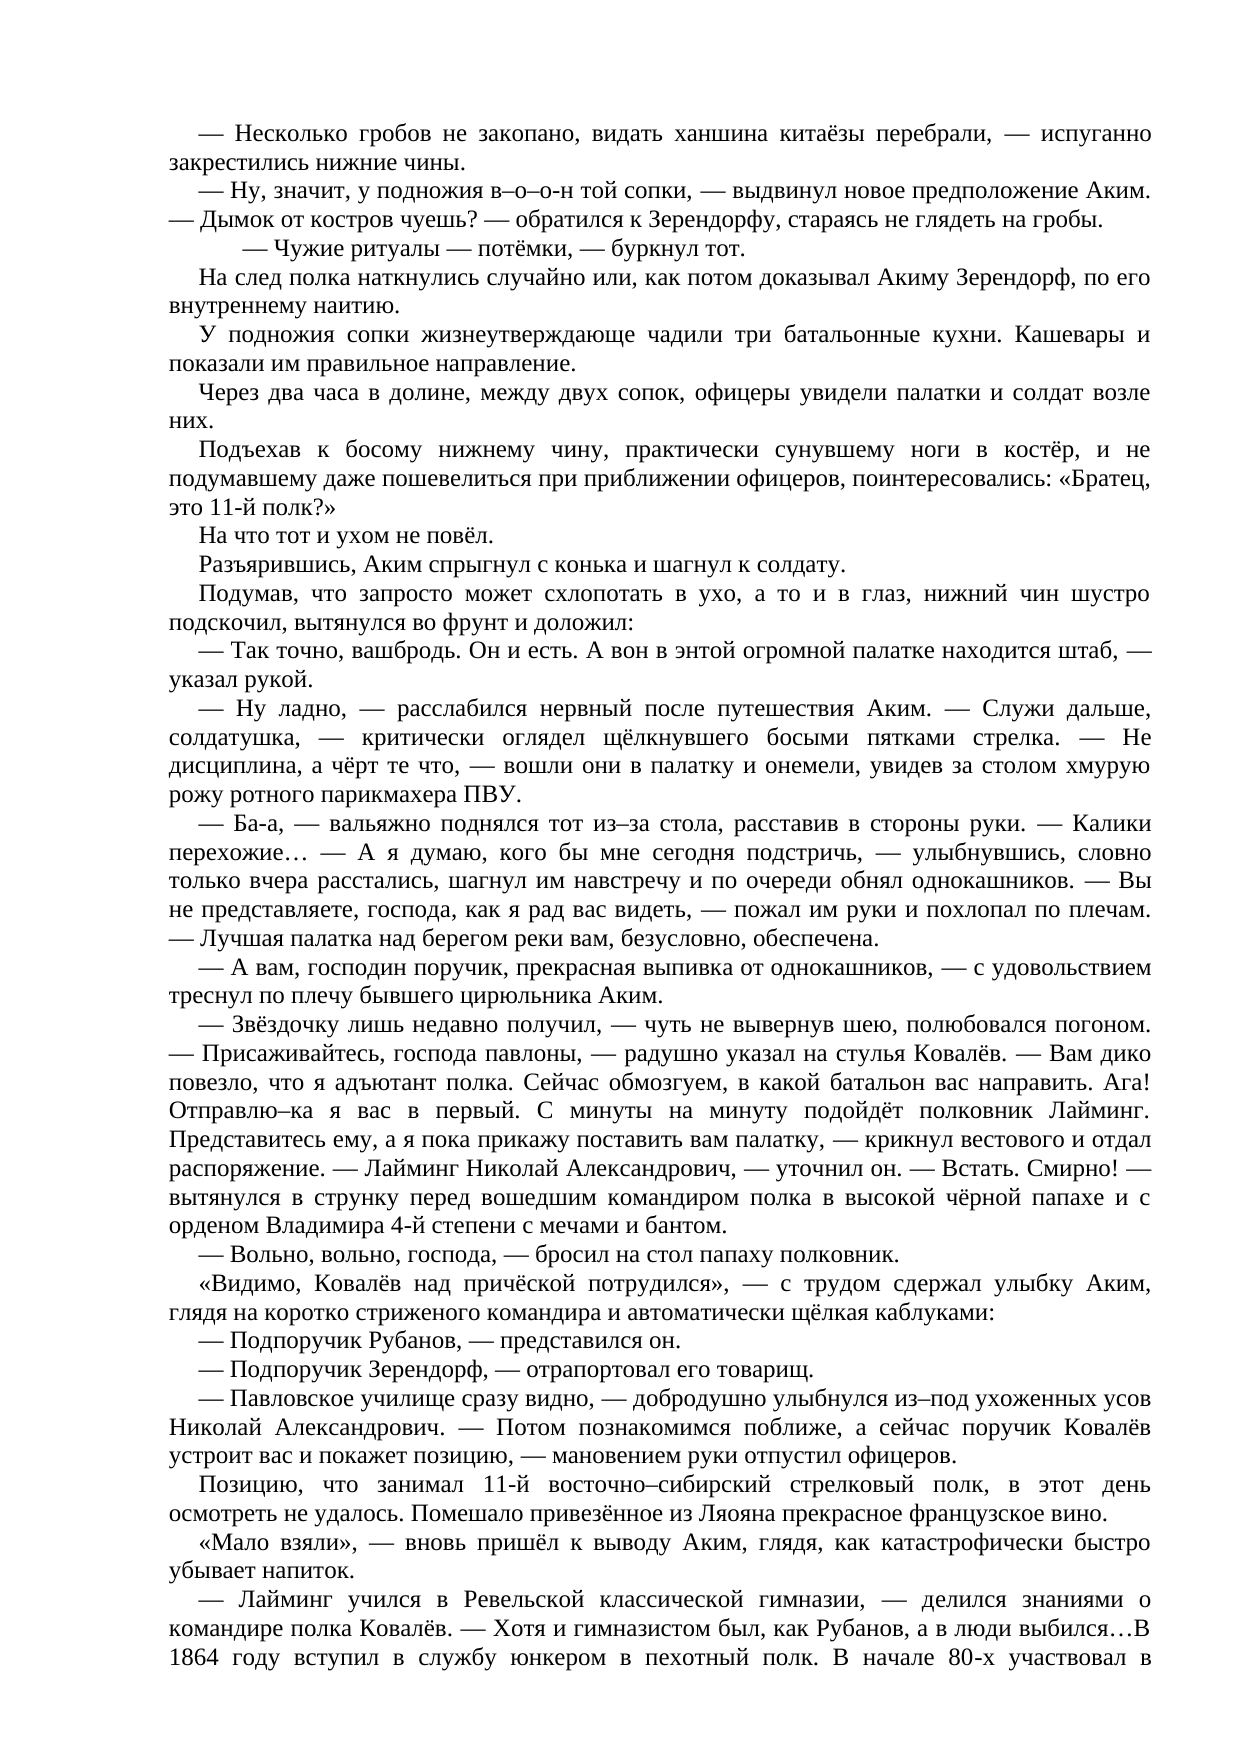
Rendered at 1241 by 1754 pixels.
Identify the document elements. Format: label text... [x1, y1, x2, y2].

text — Звёздочку лишь недавно получил, — чуть не вывернув шею, полюбовался погоном. — Присаживайтесь, господа павлоны, — радушно указал на стулья Ковалёв. — Вам дико повезло, что я адъютант полка. Сейчас обмозгуем, в какой батальон вас направить. Ага! Отправлю–ка я вас в первый. С минуты на минуту подойдёт полковник Лайминг. Представитесь ему, а я пока прикажу поставить вам палатку, — крикнул вестового и отдал распоряжение. — Лайминг Николай Александрович, — уточнил он. — Встать. Смирно! — вытянулся в струнку перед вошедшим командиром полка в высокой чёрной папахе и с орденом Владимира 4‑й степени с мечами и бантом. [169, 1009, 1152, 1239]
text Подъехав к босому нижнему чину, практически сунувшему ноги в костёр, и не подумавшему даже пошевелиться при приближении офицеров, поинтересовались: «Братец, это 11‑й полк?» [169, 434, 1152, 521]
text Подумав, что запросто может схлопотать в ухо, а то и в глаз, нижний чин шустро подскочил, вытянулся во фрунт и доложил: [169, 578, 1152, 636]
text У подножия сопки жизнеутверждающе чадили три батальонные кухни. Кашевары и показали им правильное направление. [169, 319, 1152, 377]
text Позицию, что занимал 11‑й восточно–сибирский стрелковый полк, в этот день осмотреть не удалось. Помешало привезённое из Ляояна прекрасное французское вино. [169, 1469, 1152, 1527]
text На что тот и ухом не повёл. [169, 521, 1152, 549]
text «Видимо, Ковалёв над причёской потрудился», — с трудом сдержал улыбку Аким, глядя на коротко стриженого командира и автоматически щёлкая каблуками: [169, 1268, 1152, 1326]
text «Мало взяли», — вновь пришёл к выводу Аким, глядя, как катастрофически быстро убывает напиток. [169, 1527, 1152, 1584]
text — Несколько гробов не закопано, видать ханшина китаёзы перебрали, — испуганно закрестились нижние чины. [169, 118, 1152, 176]
text Разъярившись, Аким спрыгнул с конька и шагнул к солдату. [169, 549, 1152, 578]
text — Ну ладно, — расслабился нервный после путешествия Аким. — Служи дальше, солдатушка, — критически оглядел щёлкнувшего босыми пятками стрелка. — Не дисциплина, а чёрт те что, — вошли они в палатку и онемели, увидев за столом хмурую рожу ротного парикмахера ПВУ. [169, 693, 1152, 808]
text — Так точно, вашбродь. Он и есть. А вон в энтой огромной палатке находится штаб, — указал рукой. [169, 636, 1152, 693]
text — Вольно, вольно, господа, — бросил на стол папаху полковник. [169, 1239, 1152, 1268]
text — Павловское училище сразу видно, — добродушно улыбнулся из–под ухоженных усов Николай Александрович. — Потом познакомимся поближе, а сейчас поручик Ковалёв устроит вас и покажет позицию, — мановением руки отпустил офицеров. [169, 1383, 1152, 1469]
text — Чужие ритуалы — потёмки, — буркнул тот. [169, 233, 1152, 262]
text — Ба-а, — вальяжно поднялся тот из–за стола, расставив в стороны руки. — Калики перехожие… — А я думаю, кого бы мне сегодня подстричь, — улыбнувшись, словно только вчера расстались, шагнул им навстречу и по очереди обнял однокашников. — Вы не представляете, господа, как я рад вас видеть, — пожал им руки и похлопал по плечам. — Лучшая палатка над берегом реки вам, безусловно, обеспечена. [169, 808, 1152, 952]
text — Подпоручик Рубанов, — представился он. [169, 1326, 1152, 1354]
text — Подпоручик Зерендорф, — отрапортовал его товарищ. [169, 1354, 1152, 1383]
text На след полка наткнулись случайно или, как потом доказывал Акиму Зерендорф, по его внутреннему наитию. [169, 262, 1152, 319]
text — Ну, значит, у подножия в–о–о-н той сопки, — выдвинул новое предположение Аким. — Дымок от костров чуешь? — обратился к Зерендорфу, стараясь не глядеть на гробы. [169, 176, 1152, 233]
text — А вам, господин поручик, прекрасная выпивка от однокашников, — с удовольствием треснул по плечу бывшего цирюльника Аким. [169, 952, 1152, 1009]
text — Лайминг учился в Ревельской классической гимназии, — делился знаниями о командире полка Ковалёв. — Хотя и гимназистом был, как Рубанов, а в люди выбился…В 1864 году вступил в службу юнкером в пехотный полк. В начале 80‑х участвовал в [169, 1584, 1152, 1671]
text Через два часа в долине, между двух сопок, офицеры увидели палатки и солдат возле них. [169, 377, 1152, 434]
